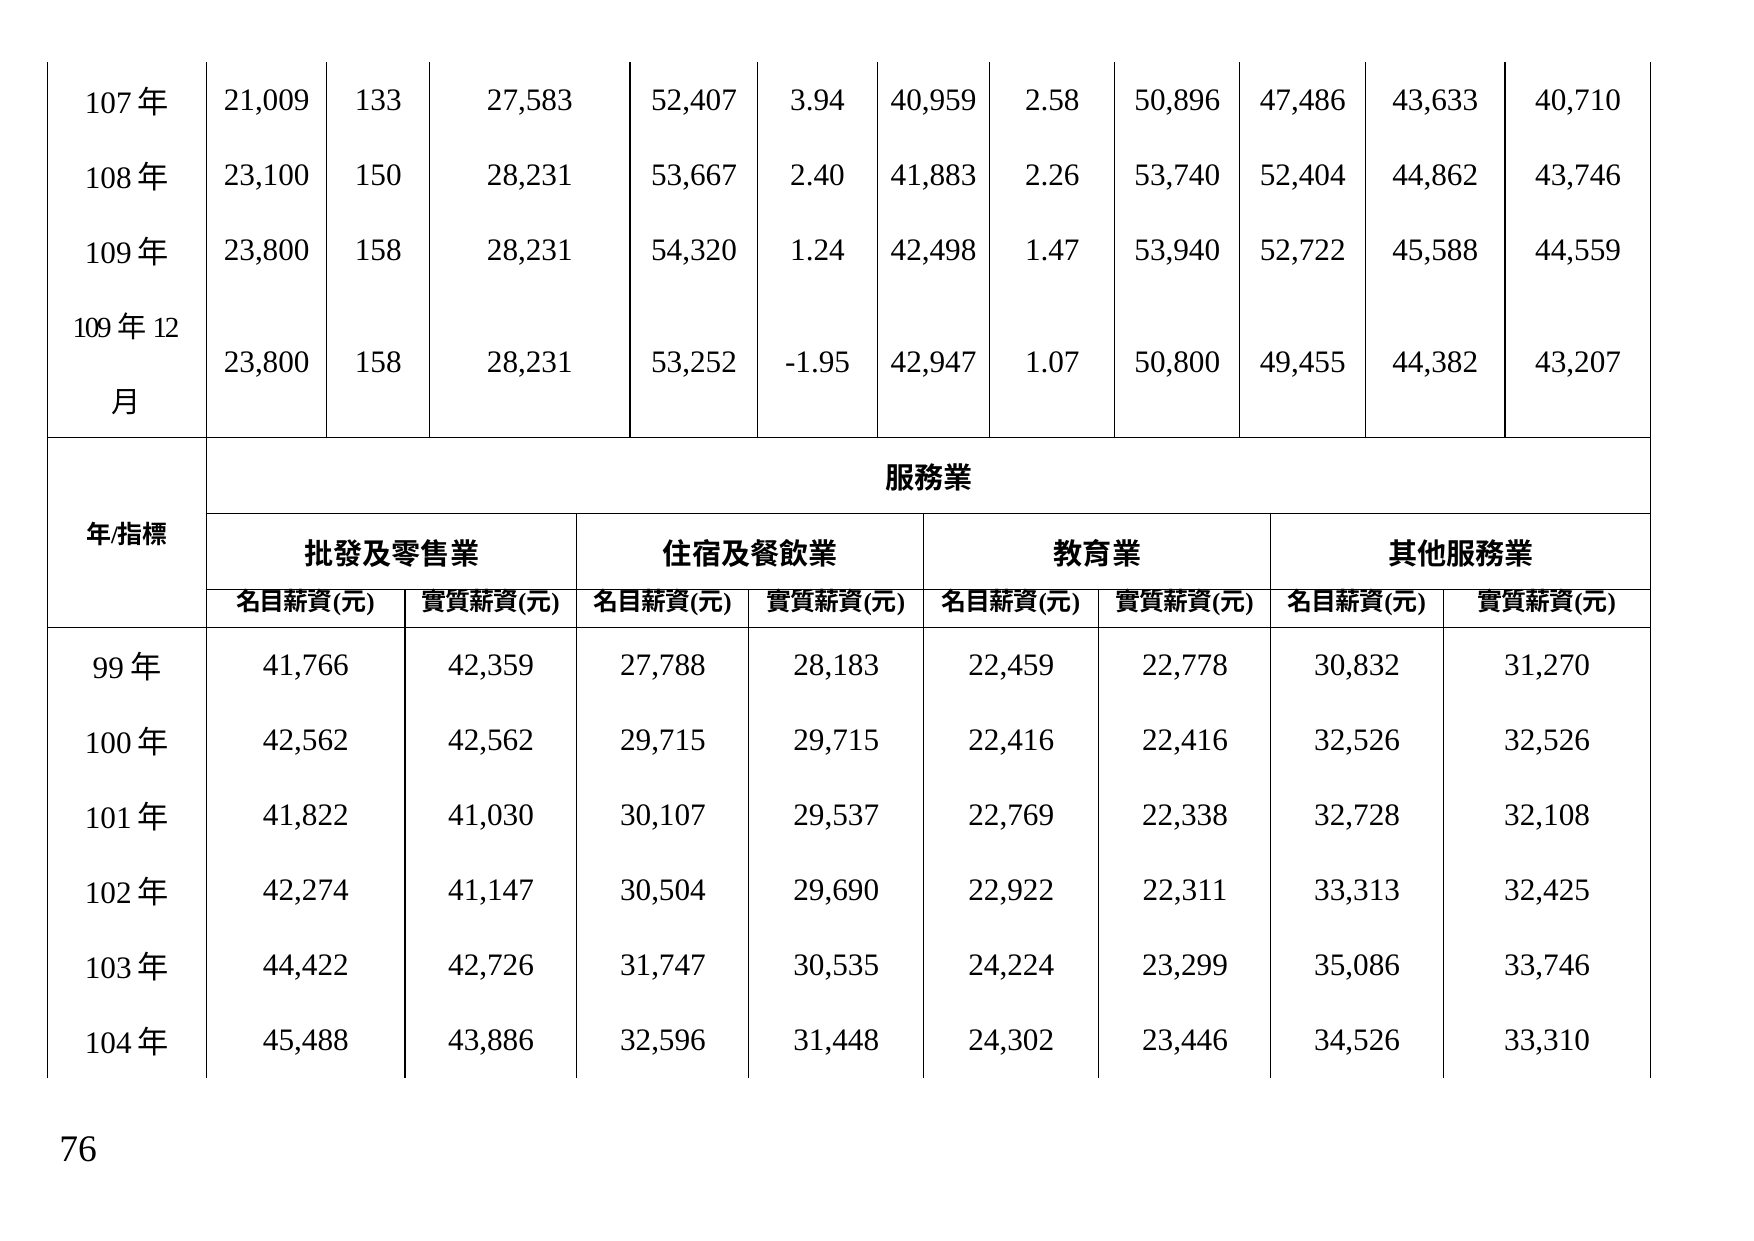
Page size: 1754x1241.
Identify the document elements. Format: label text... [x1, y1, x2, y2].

table_cell 53,667 [631, 137, 757, 212]
table_cell 3.94 [758, 62, 877, 137]
table_cell 27,788 [577, 628, 748, 703]
table_cell 42,274 [207, 853, 404, 928]
table_cell 28,231 [430, 287, 629, 437]
table_cell 住宿及餐飲業 [577, 514, 923, 589]
table_cell 44,422 [207, 928, 404, 1003]
table_cell 104年 [48, 1003, 206, 1078]
table_cell 99年 [48, 628, 206, 703]
table_cell 其他服務業 [1271, 514, 1650, 589]
table_cell 29,715 [749, 703, 923, 778]
table_cell 42,726 [406, 928, 576, 1003]
table_cell 23,100 [207, 137, 326, 212]
table_cell 42,562 [207, 703, 404, 778]
table_cell 22,922 [924, 853, 1098, 928]
table_cell 44,862 [1366, 137, 1504, 212]
table_cell 107年 [48, 62, 206, 137]
table_cell 109年 [48, 212, 206, 287]
table_cell 103年 [48, 928, 206, 1003]
table_cell 41,030 [406, 778, 576, 853]
table_cell 32,596 [577, 1003, 748, 1078]
table_cell 30,535 [749, 928, 923, 1003]
table_cell 2.58 [990, 62, 1114, 137]
table_cell 批發及零售業 [207, 514, 576, 589]
table_cell 31,747 [577, 928, 748, 1003]
table_cell 名目薪資(元) [577, 590, 748, 627]
table_cell 33,746 [1444, 928, 1650, 1003]
table_cell 實質薪資(元) [1444, 590, 1650, 627]
table_cell 133 [327, 62, 429, 137]
table_cell 35,086 [1271, 928, 1443, 1003]
table_cell 23,800 [207, 287, 326, 437]
table_cell 23,446 [1099, 1003, 1270, 1078]
table_cell 50,800 [1115, 287, 1239, 437]
table_cell 42,947 [878, 287, 989, 437]
table_cell 22,338 [1099, 778, 1270, 853]
table_cell 42,562 [406, 703, 576, 778]
table_cell 21,009 [207, 62, 326, 137]
table_cell 53,940 [1115, 212, 1239, 287]
table_cell 40,959 [878, 62, 989, 137]
table_cell 30,504 [577, 853, 748, 928]
table_cell 22,769 [924, 778, 1098, 853]
table_cell 47,486 [1240, 62, 1365, 137]
table_cell 1.47 [990, 212, 1114, 287]
table_cell 22,416 [1099, 703, 1270, 778]
table_cell 50,896 [1115, 62, 1239, 137]
table_cell 2.26 [990, 137, 1114, 212]
table_cell 41,766 [207, 628, 404, 703]
table_cell 22,311 [1099, 853, 1270, 928]
table_cell 31,270 [1444, 628, 1650, 703]
table_cell 23,299 [1099, 928, 1270, 1003]
table_cell 54,320 [631, 212, 757, 287]
table_cell 49,455 [1240, 287, 1365, 437]
table_cell 31,448 [749, 1003, 923, 1078]
table_cell 52,407 [631, 62, 757, 137]
table_cell 33,313 [1271, 853, 1443, 928]
table_cell 教育業 [924, 514, 1270, 589]
table_cell 109年12月 [48, 287, 206, 437]
table_cell 32,728 [1271, 778, 1443, 853]
table_cell 102年 [48, 853, 206, 928]
table_cell 44,559 [1506, 212, 1650, 287]
table_cell 28,183 [749, 628, 923, 703]
table_cell 34,526 [1271, 1003, 1443, 1078]
table_cell 30,832 [1271, 628, 1443, 703]
table_cell 22,459 [924, 628, 1098, 703]
table_cell 名目薪資(元) [924, 590, 1098, 627]
table_cell 41,822 [207, 778, 404, 853]
table_cell 27,583 [430, 62, 629, 137]
table_cell 42,498 [878, 212, 989, 287]
table_cell 32,526 [1271, 703, 1443, 778]
table_cell 33,310 [1444, 1003, 1650, 1078]
table_cell 實質薪資(元) [406, 590, 576, 627]
table_cell 2.40 [758, 137, 877, 212]
table_cell 22,416 [924, 703, 1098, 778]
table_cell 32,108 [1444, 778, 1650, 853]
table_cell 43,746 [1506, 137, 1650, 212]
table_cell 52,404 [1240, 137, 1365, 212]
table_cell 43,886 [406, 1003, 576, 1078]
table_cell -1.95 [758, 287, 877, 437]
table_cell 45,588 [1366, 212, 1504, 287]
table_cell 29,537 [749, 778, 923, 853]
table_cell 45,488 [207, 1003, 404, 1078]
table_cell 實質薪資(元) [749, 590, 923, 627]
table_cell 108年 [48, 137, 206, 212]
table_cell 41,147 [406, 853, 576, 928]
table_cell 實質薪資(元) [1099, 590, 1270, 627]
table_cell 名目薪資(元) [207, 590, 404, 627]
table_cell 23,800 [207, 212, 326, 287]
table_cell 名目薪資(元) [1271, 590, 1443, 627]
table_cell 28,231 [430, 137, 629, 212]
table_cell 30,107 [577, 778, 748, 853]
table_cell 29,690 [749, 853, 923, 928]
table_cell 28,231 [430, 212, 629, 287]
table_cell 53,740 [1115, 137, 1239, 212]
table_cell 43,207 [1506, 287, 1650, 437]
table_cell 32,526 [1444, 703, 1650, 778]
table_cell 32,425 [1444, 853, 1650, 928]
table_cell 24,224 [924, 928, 1098, 1003]
table_cell 24,302 [924, 1003, 1098, 1078]
table_cell 29,715 [577, 703, 748, 778]
table_cell 年/指標 [48, 438, 206, 627]
table_cell 服務業 [207, 438, 1650, 513]
table_cell 100年 [48, 703, 206, 778]
table_cell 41,883 [878, 137, 989, 212]
table_cell 150 [327, 137, 429, 212]
table_cell 40,710 [1506, 62, 1650, 137]
table_cell 158 [327, 212, 429, 287]
table_cell 1.24 [758, 212, 877, 287]
table_cell 1.07 [990, 287, 1114, 437]
table_cell 43,633 [1366, 62, 1504, 137]
table_cell 101年 [48, 778, 206, 853]
table_cell 22,778 [1099, 628, 1270, 703]
table_cell 52,722 [1240, 212, 1365, 287]
table_cell 44,382 [1366, 287, 1504, 437]
table_cell 53,252 [631, 287, 757, 437]
table_cell 158 [327, 287, 429, 437]
table_cell 42,359 [406, 628, 576, 703]
